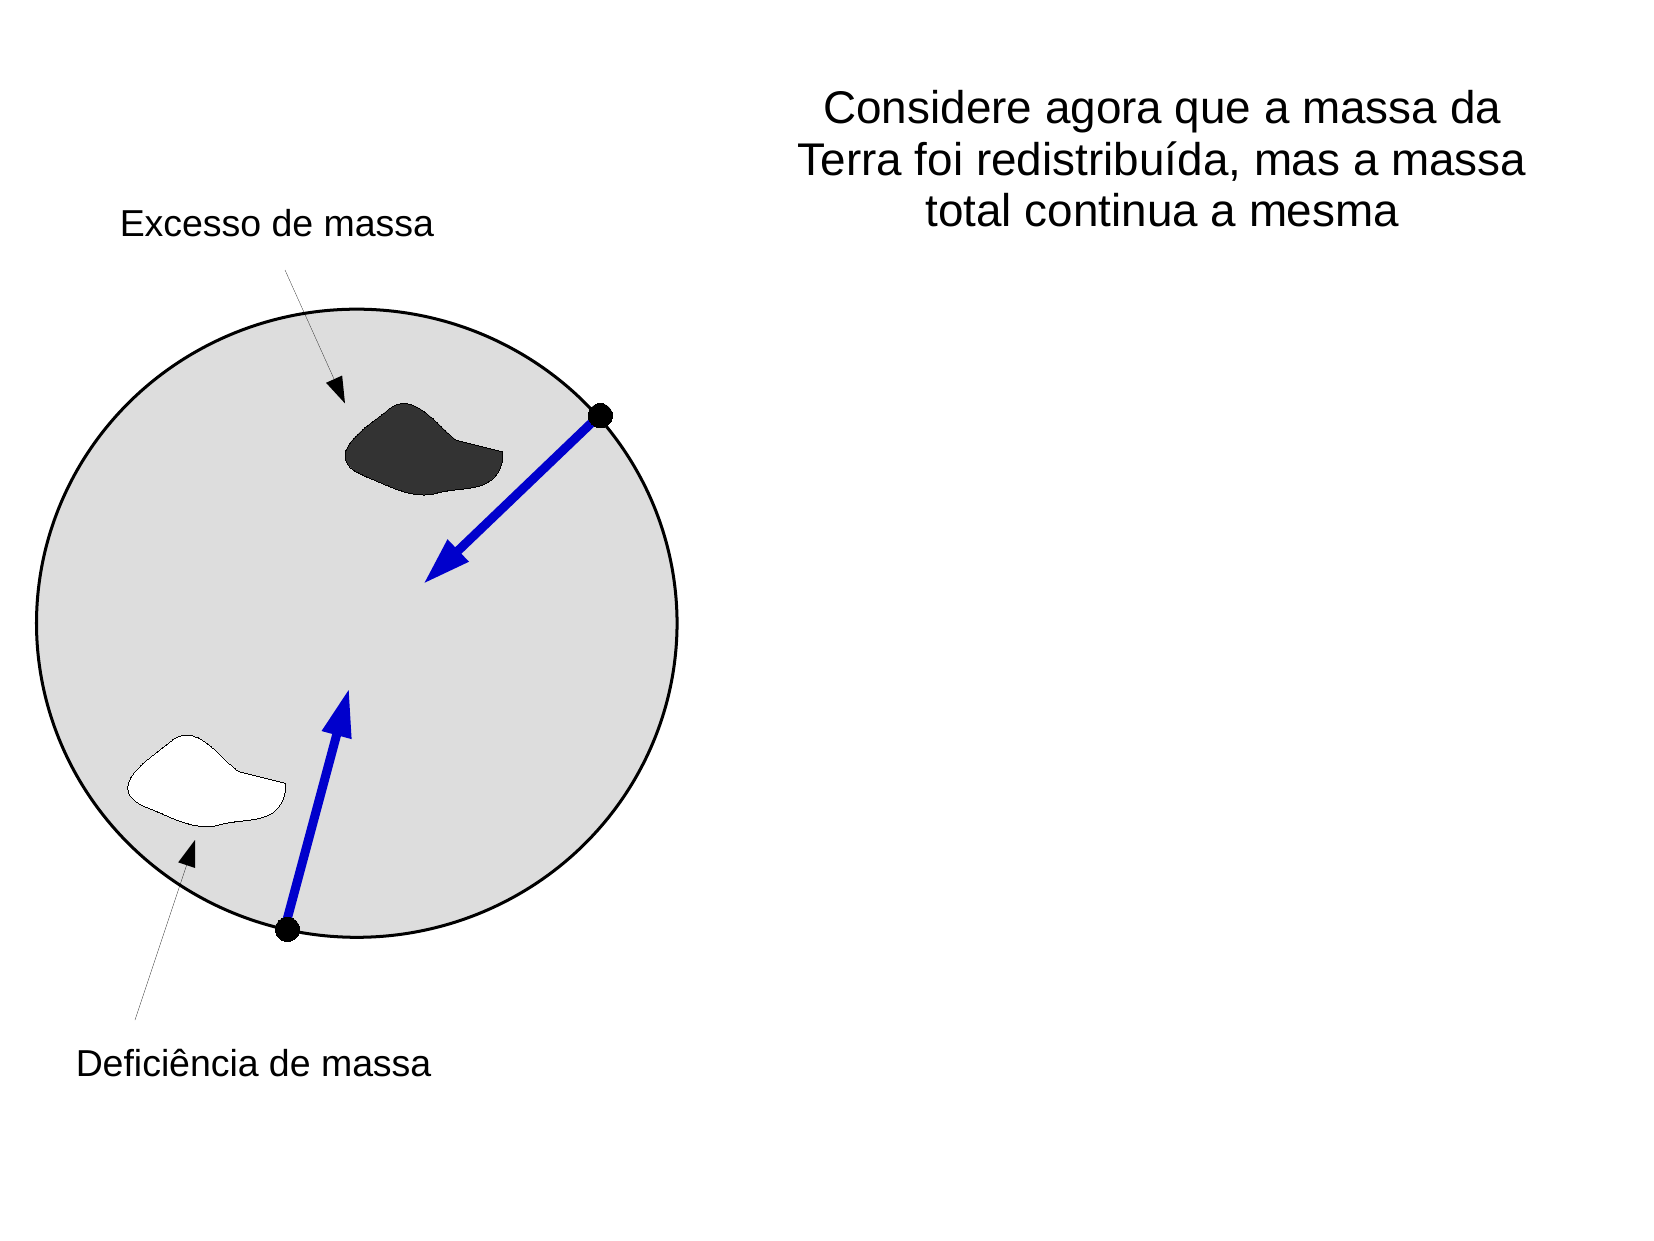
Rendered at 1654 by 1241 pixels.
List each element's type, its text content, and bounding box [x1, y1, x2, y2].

text_box [36, 309, 678, 942]
text_box Considere agora que a massa da Terra foi redistribuída, mas a massa total continua a mesma [780, 75, 1546, 244]
text_box Deficiência de massa [61, 1035, 447, 1092]
text_box Excesso de massa [105, 195, 449, 252]
